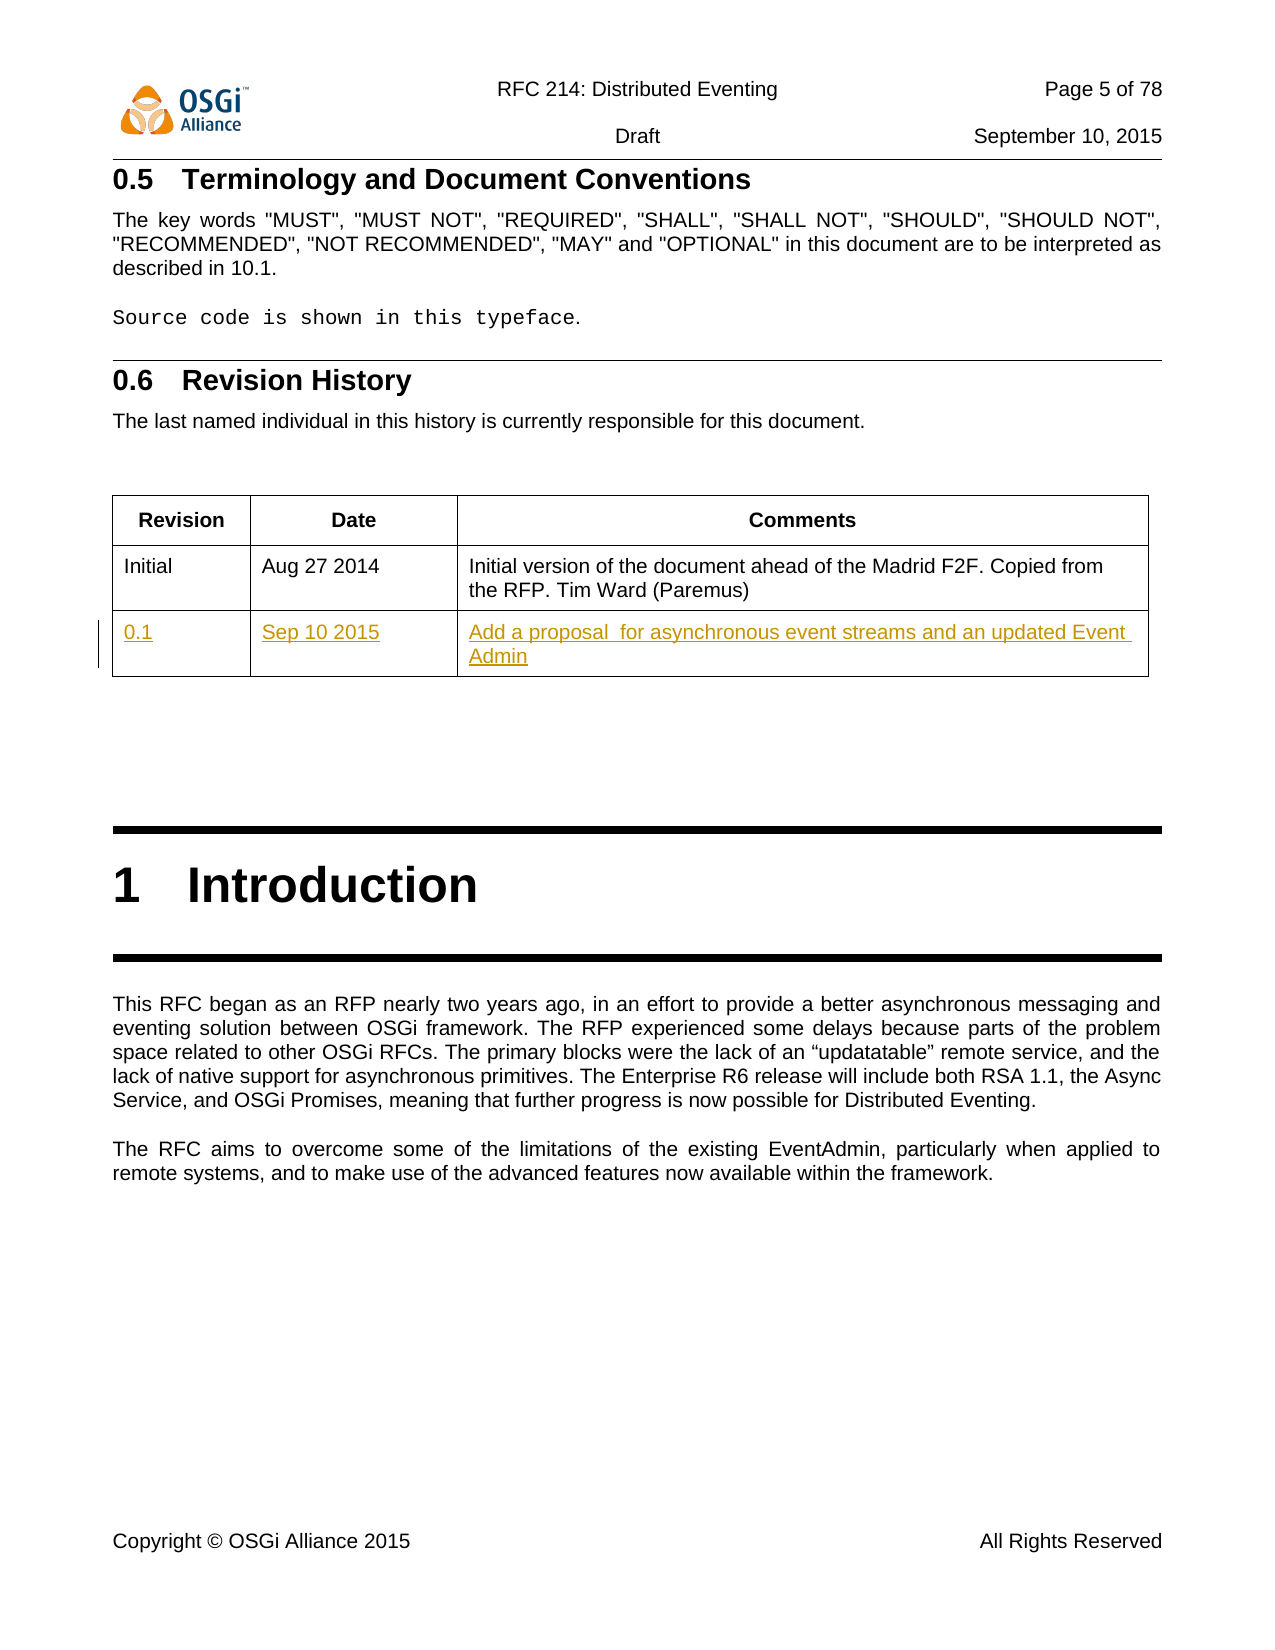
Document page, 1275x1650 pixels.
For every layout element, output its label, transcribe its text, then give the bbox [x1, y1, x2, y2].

text Source code is shown in this typeface. [112, 305, 1162, 331]
table_header Comments [458, 496, 1148, 544]
table_cell Initial version of the document ahead of the Madrid F2F. Copied from the RFP. Tim Ward (Paremus) [458, 546, 1148, 610]
picture [113, 78, 257, 142]
table_cell Sep 10 2015 [251, 611, 457, 676]
subtitle Terminology and Document Conventions [112, 160, 1162, 196]
subtitle Revision History [112, 361, 1162, 397]
table_header Date [251, 496, 457, 544]
table_cell Add a proposal for asynchronous event streams and an updated Event Admin [458, 611, 1148, 676]
text The key words "MUST", "MUST NOT", "REQUIRED", "SHALL", "SHALL NOT", "SHOULD", "SHOULD NOT", "RECOMMENDED", "NOT RECOMMENDED", "MAY" and "OPTIONAL" in this document are to be interpreted as described in . [112, 208, 1162, 280]
table_cell Aug 27 2014 [251, 546, 457, 610]
table_header Revision [113, 496, 250, 544]
subtitle Introduction [112, 827, 1162, 962]
table_cell 0.1 [113, 611, 250, 676]
text The last named individual in this history is currently responsible for this document. [112, 409, 1162, 433]
text This RFC began as an RFP nearly two years ago, in an effort to provide a better asynchronous messaging and eventing solution between OSGi framework. The RFP experienced some delays because parts of the problem space related to other OSGi RFCs. The primary blocks were the lack of an “updatatable” remote service, and the lack of native support for asynchronous primitives. The Enterprise R6 release will include both RSA 1.1, the Async Service, and OSGi Promises, meaning that further progress is now possible for Distributed Eventing. [112, 992, 1162, 1111]
table_cell Initial [113, 546, 250, 610]
text The RFC aims to overcome some of the limitations of the existing EventAdmin, particularly when applied to remote systems, and to make use of the advanced features now available within the framework. [112, 1136, 1162, 1184]
